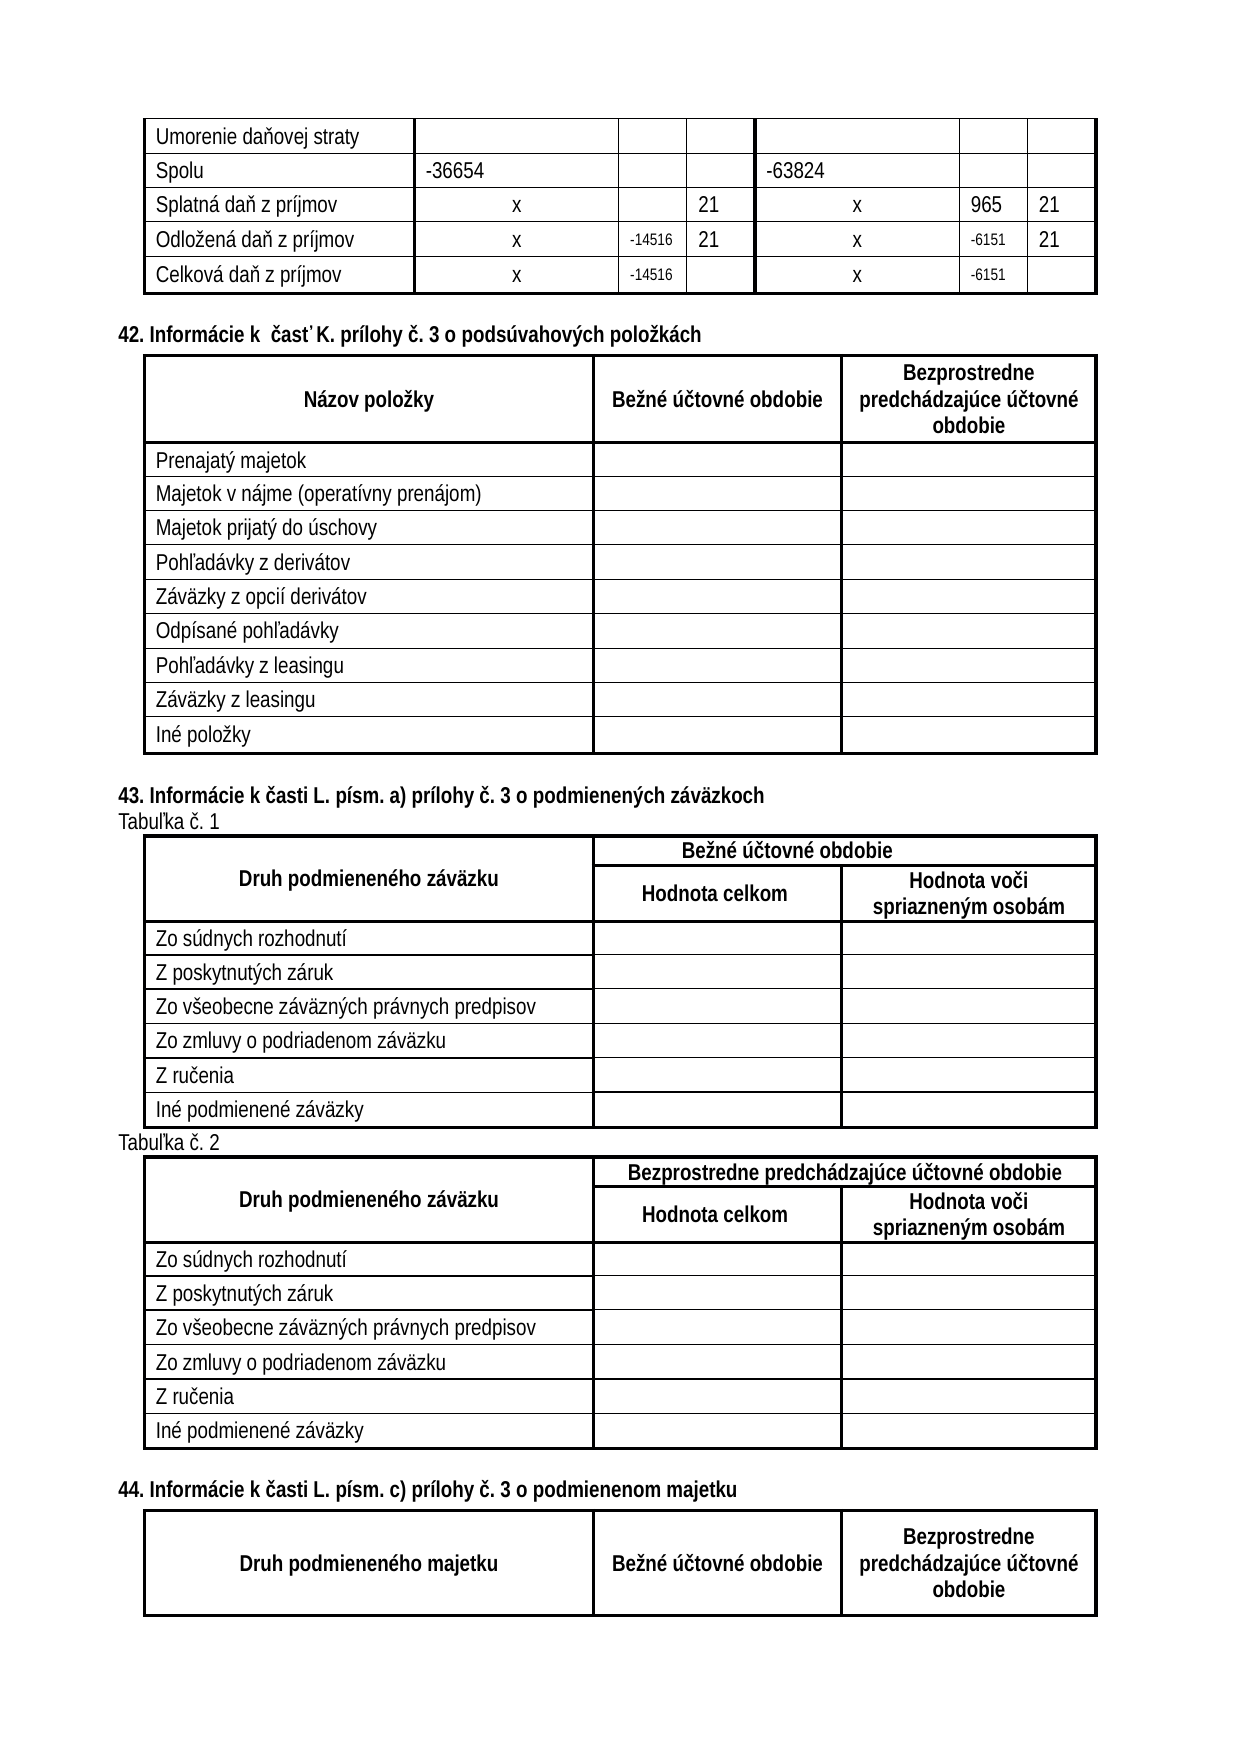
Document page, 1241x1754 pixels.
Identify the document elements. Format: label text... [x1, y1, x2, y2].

table_cell [1028, 154, 1094, 187]
table_cell Zo všeobecne záväzných právnych predpisov [146, 1311, 592, 1344]
table_cell Iné položky [146, 717, 592, 752]
table_cell x [416, 222, 618, 256]
table_cell Záväzky z opcií derivátov [146, 580, 592, 613]
text Tabuľka č. 2 [118, 1129, 1122, 1155]
table_cell [595, 1345, 840, 1378]
table_cell Z poskytnutých záruk [146, 956, 592, 988]
table_cell Prenajatý majetok [146, 444, 592, 476]
table_cell [1028, 257, 1094, 292]
table_cell [1028, 119, 1094, 152]
table_cell -14516 [619, 222, 686, 256]
table_cell Majetok v nájme (operatívny prenájom) [146, 477, 592, 510]
table_cell Iné podmienené záväzky [146, 1093, 592, 1126]
table_cell [843, 923, 1094, 954]
table_cell [595, 477, 840, 510]
table_cell [843, 1093, 1094, 1126]
table_cell [843, 580, 1094, 613]
table_cell [687, 119, 753, 152]
table_cell [843, 511, 1094, 544]
table_cell [595, 580, 840, 613]
table_cell [595, 1310, 840, 1344]
table_cell [843, 1310, 1094, 1344]
table_cell [619, 119, 686, 152]
table_cell [595, 444, 840, 476]
table_cell [843, 989, 1094, 1023]
table_cell x [757, 222, 959, 256]
table_cell Hodnota celkom [595, 1188, 840, 1241]
table_cell [843, 683, 1094, 716]
text 42. Informácie k časť K. prílohy č. 3 o podsúvahových položkách [118, 321, 1122, 347]
table_cell [843, 1345, 1094, 1378]
table_cell Záväzky z leasingu [146, 683, 592, 716]
table_cell [843, 477, 1094, 510]
table_cell [595, 1058, 840, 1091]
table_cell [960, 154, 1027, 187]
table_cell Pohľadávky z leasingu [146, 649, 592, 682]
table_cell Zo súdnych rozhodnutí [146, 923, 592, 954]
table_cell -6151 [960, 222, 1027, 256]
table_cell [595, 649, 840, 682]
table_cell Umorenie daňovej straty [146, 119, 413, 152]
table_header Bezprostredne predchádzajúce účtovné obdobie [595, 1159, 1094, 1185]
table_cell [843, 649, 1094, 682]
table_cell Zo zmluvy o podriadenom záväzku [146, 1345, 592, 1378]
table_header Bezprostredne predchádzajúce účtovné obdobie [843, 357, 1094, 441]
table_cell x [757, 257, 959, 292]
table_cell x [416, 188, 618, 221]
table_cell [843, 1244, 1094, 1275]
table_cell Majetok prijatý do úschovy [146, 511, 592, 544]
table_cell [416, 119, 618, 152]
table_cell 21 [1028, 222, 1094, 256]
table_cell Hodnota celkom [595, 867, 840, 919]
table_cell Spolu [146, 154, 413, 187]
table_cell Iné podmienené záväzky [146, 1414, 592, 1447]
table_cell Odložená daň z príjmov [146, 222, 413, 256]
table_cell Zo zmluvy o podriadenom záväzku [146, 1024, 592, 1057]
table_cell Z poskytnutých záruk [146, 1277, 592, 1309]
table_cell [595, 955, 840, 988]
text 44. Informácie k časti L. písm. c) prílohy č. 3 o podmienenom majetku [118, 1476, 1122, 1503]
table_header Bežné účtovné obdobie [595, 838, 1094, 864]
table_cell Celková daň z príjmov [146, 257, 413, 292]
table_cell Z ručenia [146, 1380, 592, 1412]
table_cell [619, 188, 686, 221]
table_cell [595, 1244, 840, 1275]
table_header Bezprostredne predchádzajúce účtovné obdobie [843, 1512, 1094, 1614]
table_cell [595, 511, 840, 544]
table_header Druh podmieneného záväzku [146, 1159, 592, 1241]
table_cell -63824 [757, 154, 959, 187]
table_cell 21 [1028, 188, 1094, 221]
table_header Názov položky [146, 357, 592, 441]
table_cell 21 [687, 222, 753, 256]
table_cell -14516 [619, 257, 686, 292]
table_cell [843, 444, 1094, 476]
table_cell -36654 [416, 154, 618, 187]
table_cell [843, 1024, 1094, 1057]
table_cell Z ručenia [146, 1059, 592, 1091]
table_cell [595, 1414, 840, 1447]
table_cell 21 [687, 188, 753, 221]
table_cell Splatná daň z príjmov [146, 188, 413, 221]
table_cell [595, 683, 840, 716]
table_header Druh podmieneného majetku [146, 1512, 592, 1614]
table_cell [843, 1058, 1094, 1091]
table_cell [757, 119, 959, 152]
table_cell x [416, 257, 618, 292]
table_cell [843, 1276, 1094, 1309]
table_header Druh podmieneného záväzku [146, 838, 592, 919]
table_cell Zo všeobecne záväzných právnych predpisov [146, 990, 592, 1023]
text 43. Informácie k časti L. písm. a) prílohy č. 3 o podmienených záväzkoch [118, 782, 1122, 808]
table_cell Pohľadávky z derivátov [146, 545, 592, 579]
table_cell [595, 989, 840, 1023]
table_cell [843, 545, 1094, 579]
table_header Bežné účtovné obdobie [595, 357, 840, 441]
table_cell [595, 1093, 840, 1126]
table_cell [619, 154, 686, 187]
table_cell [843, 1414, 1094, 1447]
table_cell [595, 717, 840, 752]
table_cell [843, 955, 1094, 988]
table_cell [843, 614, 1094, 647]
table_cell -6151 [960, 257, 1027, 292]
table_cell Hodnota voči spriazneným osobám [843, 1188, 1094, 1241]
table_cell [595, 1276, 840, 1309]
table_cell [687, 257, 753, 292]
table_cell [843, 1380, 1094, 1412]
table_cell [595, 1024, 840, 1057]
table_cell Odpísané pohľadávky [146, 614, 592, 647]
table_cell Hodnota voči spriazneným osobám [843, 867, 1094, 919]
table_cell Zo súdnych rozhodnutí [146, 1244, 592, 1275]
table_cell [687, 154, 753, 187]
table_cell [595, 614, 840, 647]
table_cell [843, 717, 1094, 752]
table_cell [595, 923, 840, 954]
table_header Bežné účtovné obdobie [595, 1512, 840, 1614]
table_cell [960, 119, 1027, 152]
table_cell [595, 545, 840, 579]
table_cell 965 [960, 188, 1027, 221]
table_cell x [757, 188, 959, 221]
text Tabuľka č. 1 [118, 808, 1122, 834]
table_cell [595, 1380, 840, 1412]
